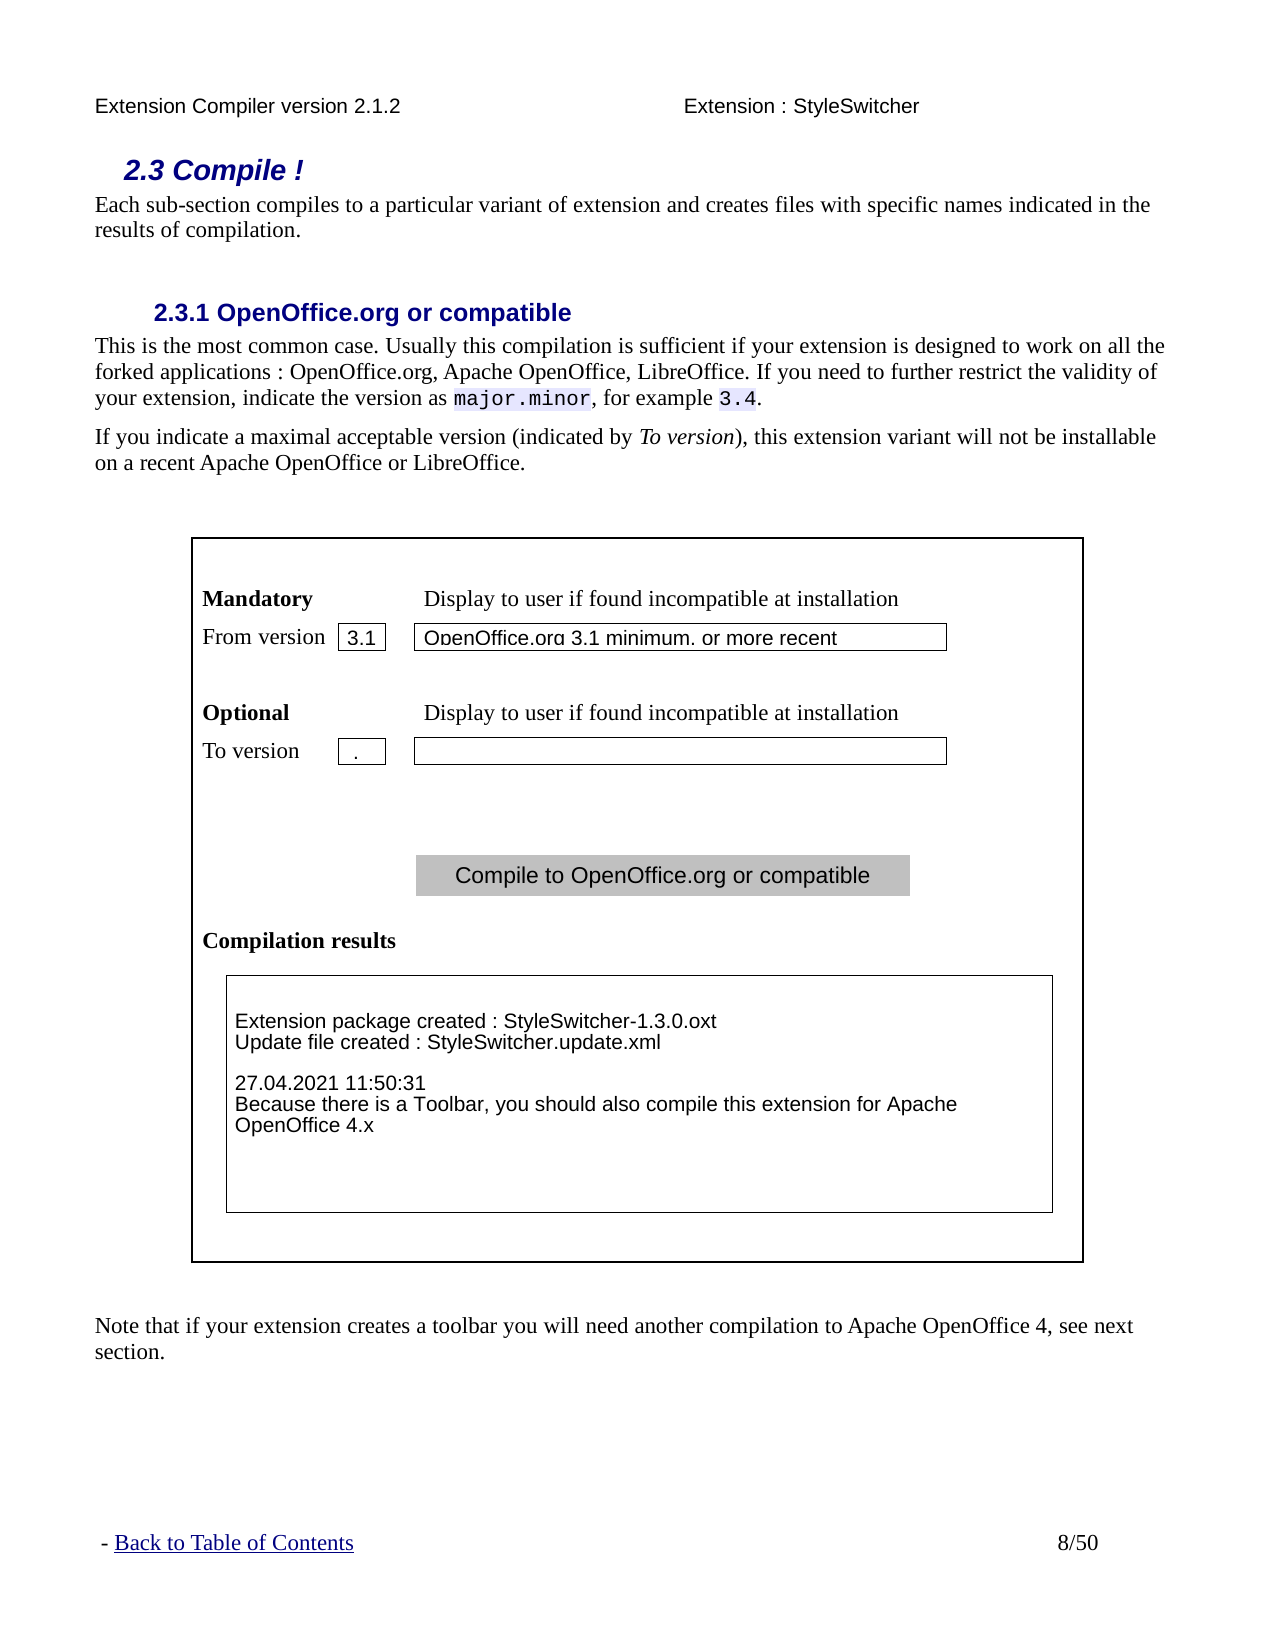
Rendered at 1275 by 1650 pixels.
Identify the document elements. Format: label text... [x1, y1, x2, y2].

text If you indicate a maximal acceptable version (indicated by To version), this extension variant will not be installable on a recent Apache OpenOffice or LibreOffice. [94, 424, 1181, 475]
text Each sub-section compiles to a particular variant of extension and creates files with specific names indicated in the results of compilation. [94, 192, 1181, 243]
text [386, 624, 414, 650]
text Note that if your extension creates a toolbar you will need another compilation to Apache OpenOffice 4, see next section. [94, 1313, 1181, 1364]
text [386, 738, 414, 764]
text Optional Display to user if found incompatible at installation [202, 700, 1073, 726]
text Compilation results [202, 928, 1073, 954]
text To version [202, 738, 338, 764]
text From version [202, 624, 338, 650]
text [947, 738, 1073, 764]
subtitle Compile ! [124, 153, 1181, 186]
text [947, 624, 1073, 650]
text Mandatory Display to user if found incompatible at installation [202, 586, 1073, 612]
subtitle OpenOffice.org or compatible [153, 299, 1181, 327]
text This is the most common case. Usually this compilation is sufficient if your extension is designed to work on all the forked applications : OpenOffice.org, Apache OpenOffice, LibreOffice. If you need to further restrict the validity of your extension, indicate the version as major.minor, for example 3.4. [94, 333, 1181, 411]
